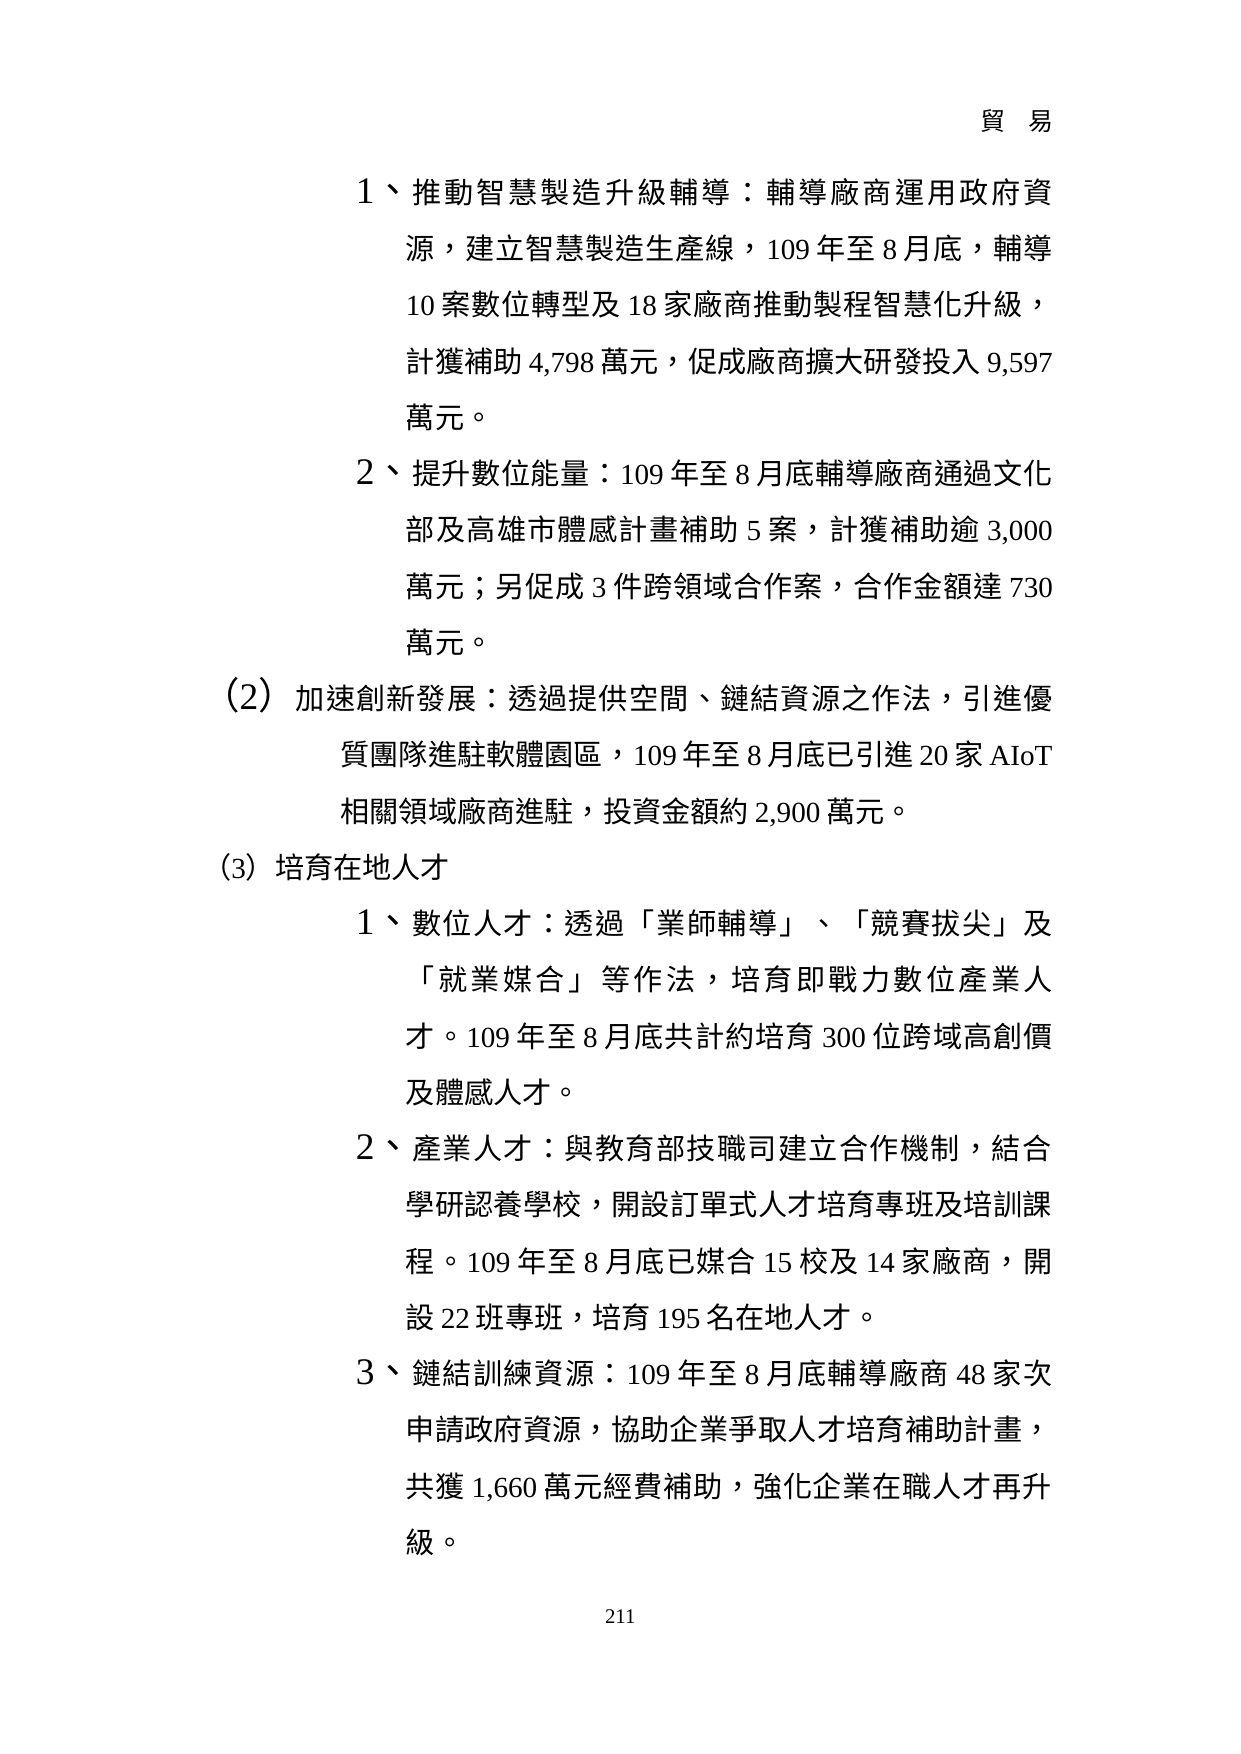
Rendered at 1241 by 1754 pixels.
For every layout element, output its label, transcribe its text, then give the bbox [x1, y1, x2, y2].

list 推動智慧製造升級輔導：輔導廠商運用政府資源，建立智慧製造生產線，109年至8月底，輔導10案數位轉型及18家廠商推動製程智慧化升級，計獲補助4,798萬元，促成廠商擴大研發投入9,597萬元。 [356, 158, 1053, 439]
list 培育在地人才 [202, 833, 1053, 889]
list 數位人才：透過「業師輔導」、「競賽拔尖」及「就業媒合」等作法，培育即戰力數位產業人才。109年至8月底共計約培育300位跨域高創價及體感人才。 [356, 889, 1053, 1114]
list 產業人才：與教育部技職司建立合作機制，結合學研認養學校，開設訂單式人才培育專班及培訓課程。109年至8月底已媒合15校及14家廠商，開設22班專班，培育195名在地人才。 [356, 1114, 1053, 1339]
list 加速創新發展：透過提供空間、鏈結資源之作法，引進優質團隊進駐軟體園區，109年至8月底已引進20家AIoT相關領域廠商進駐，投資金額約2,900萬元。 [202, 664, 1053, 833]
list 提升數位能量：109年至8月底輔導廠商通過文化部及高雄市體感計畫補助5案，計獲補助逾3,000萬元；另促成3件跨領域合作案，合作金額達730萬元。 [356, 439, 1053, 664]
list 鏈結訓練資源：109年至8月底輔導廠商48家次申請政府資源，協助企業爭取人才培育補助計畫，共獲1,660萬元經費補助，強化企業在職人才再升級。 [356, 1339, 1053, 1564]
